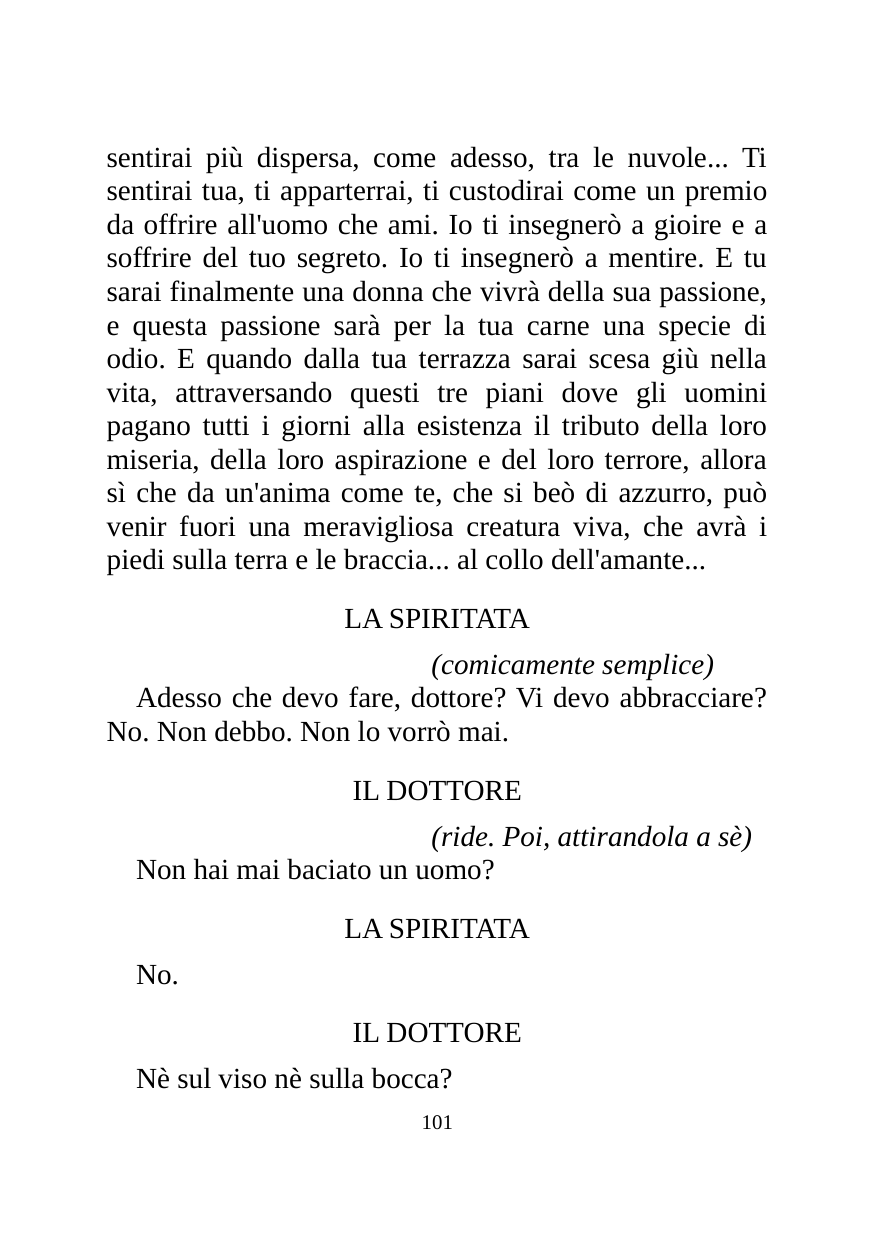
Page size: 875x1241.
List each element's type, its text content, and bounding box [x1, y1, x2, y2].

text (ride. Poi, attirandola a sè) [431, 819, 768, 852]
text IL DOTTORE [106, 1015, 768, 1049]
text (comicamente semplice) [431, 647, 768, 681]
text No. [106, 957, 768, 990]
text Adesso che devo fare, dottore? Vi devo abbracciare? No. Non debbo. Non lo vorrò mai. [106, 681, 768, 748]
text sentirai più dispersa, come adesso, tra le nuvole... Ti sentirai tua, ti apparterrai, ti custodirai come un premio da offrire all'uomo che ami. Io ti insegnerò a gioire e a soffrire del tuo segreto. Io ti insegnerò a mentire. E tu sarai finalmente una donna che vivrà della sua passione, e questa passione sarà per la tua carne una specie di odio. E quando dalla tua terrazza sarai scesa giù nella vita, attraversando questi tre piani dove gli uomini pagano tutti i giorni alla esistenza il tributo della loro miseria, della loro aspirazione e del loro terrore, allora sì che da un'anima come te, che si beò di azzurro, può venir fuori una meravigliosa creatura viva, che avrà i piedi sulla terra e le braccia... al collo dell'amante... [106, 140, 768, 576]
text IL DOTTORE [106, 773, 768, 806]
text Nè sul viso nè sulla bocca? [106, 1061, 768, 1095]
text LA SPIRITATA [106, 601, 768, 634]
text LA SPIRITATA [106, 911, 768, 944]
text Non hai mai baciato un uomo? [106, 852, 768, 886]
